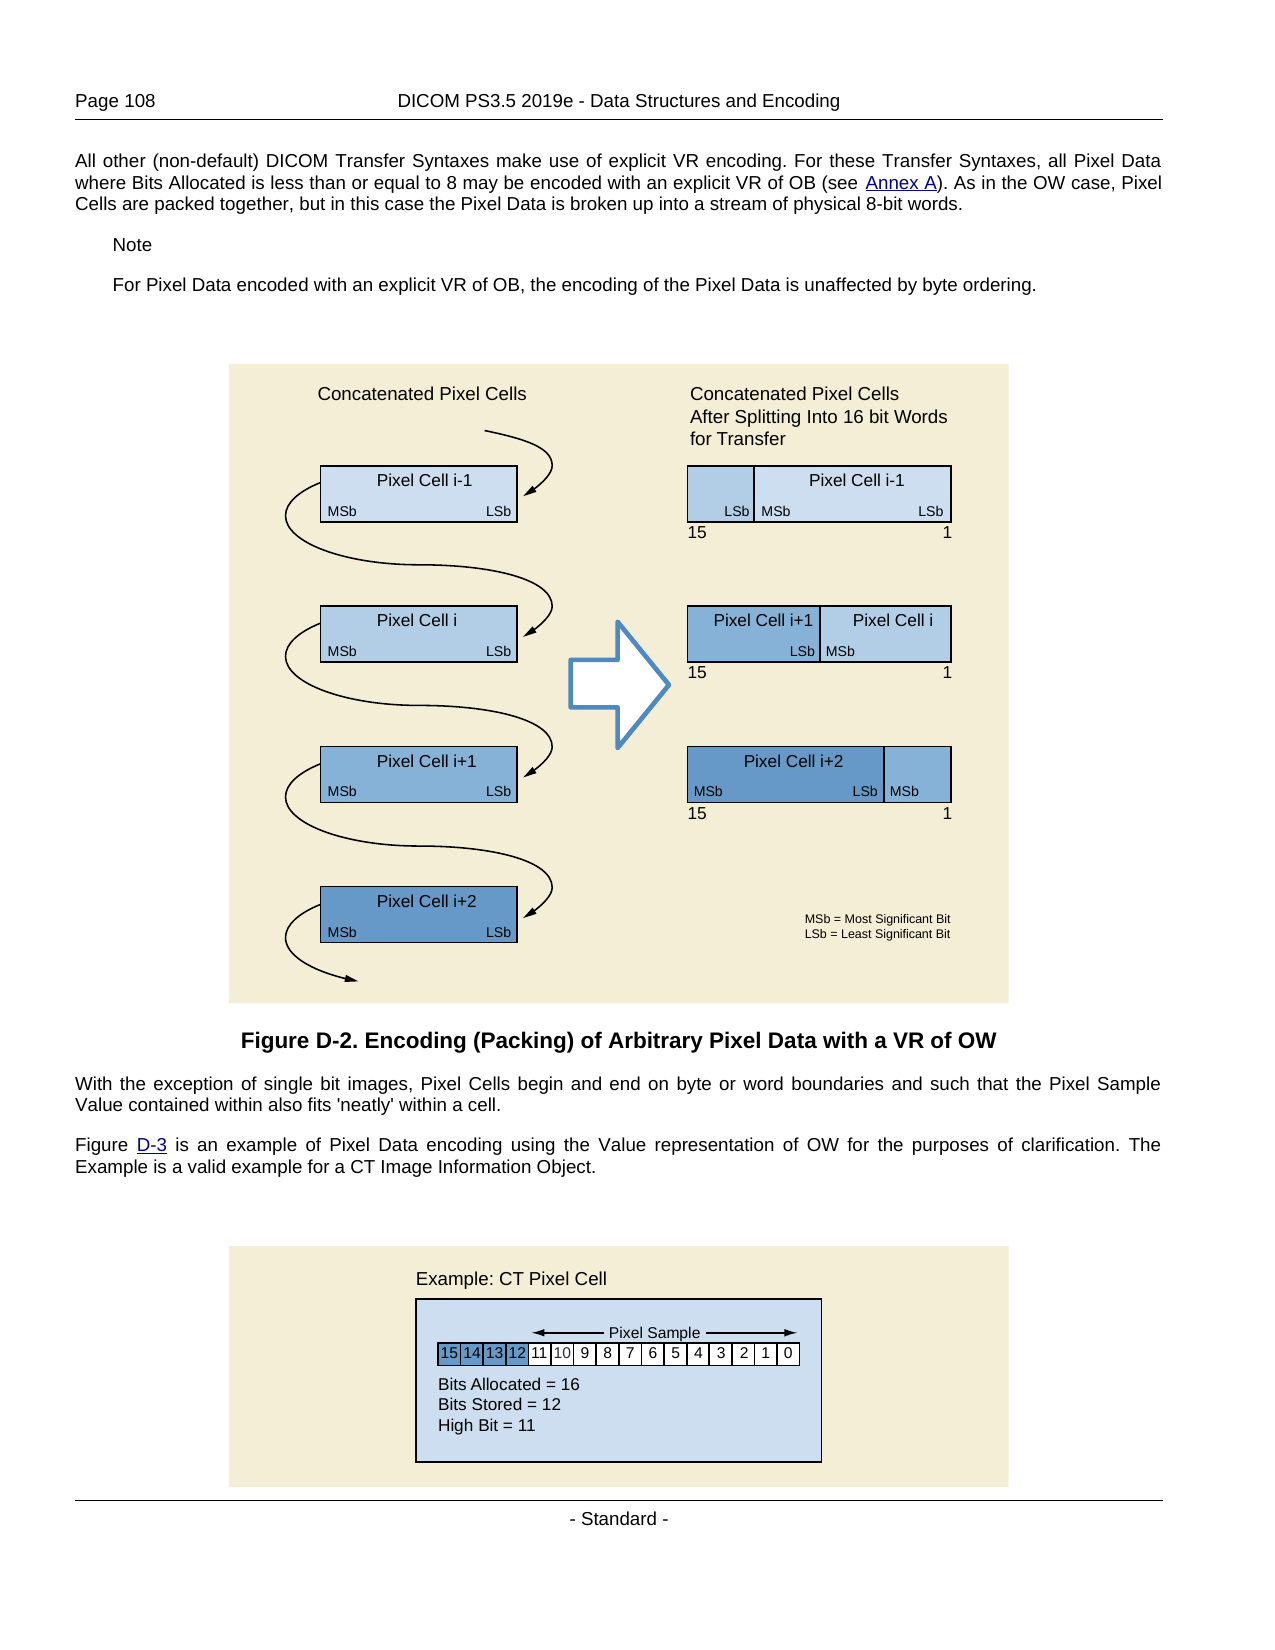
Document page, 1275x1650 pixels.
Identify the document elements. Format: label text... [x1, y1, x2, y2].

text Note [112, 233, 1125, 255]
text For Pixel Data encoded with an explicit VR of OB, the encoding of the Pixel Data is unaffected by byte ordering. [112, 274, 1125, 295]
text All other (non-default) DICOM Transfer Syntaxes make use of explicit VR encoding. For these Transfer Syntaxes, all Pixel Data where Bits Allocated is less than or equal to 8 may be encoded with an explicit VR of OB (see Annex A). As in the OW case, Pixel Cells are packed together, but in this case the Pixel Data is broken up into a stream of physical 8-bit words. [75, 150, 1162, 215]
text Figure D-2. Encoding (Packing) of Arbitrary Pixel Data with a VR of OW [75, 1028, 1162, 1054]
text With the exception of single bit images, Pixel Cells begin and end on byte or word boundaries and such that the Pixel Sample Value contained within also fits 'neatly' within a cell. [75, 1072, 1162, 1116]
text Figure D-3 is an example of Pixel Data encoding using the Value representation of OW for the purposes of clarification. The Example is a valid example for a CT Image Information Object. [75, 1134, 1162, 1177]
